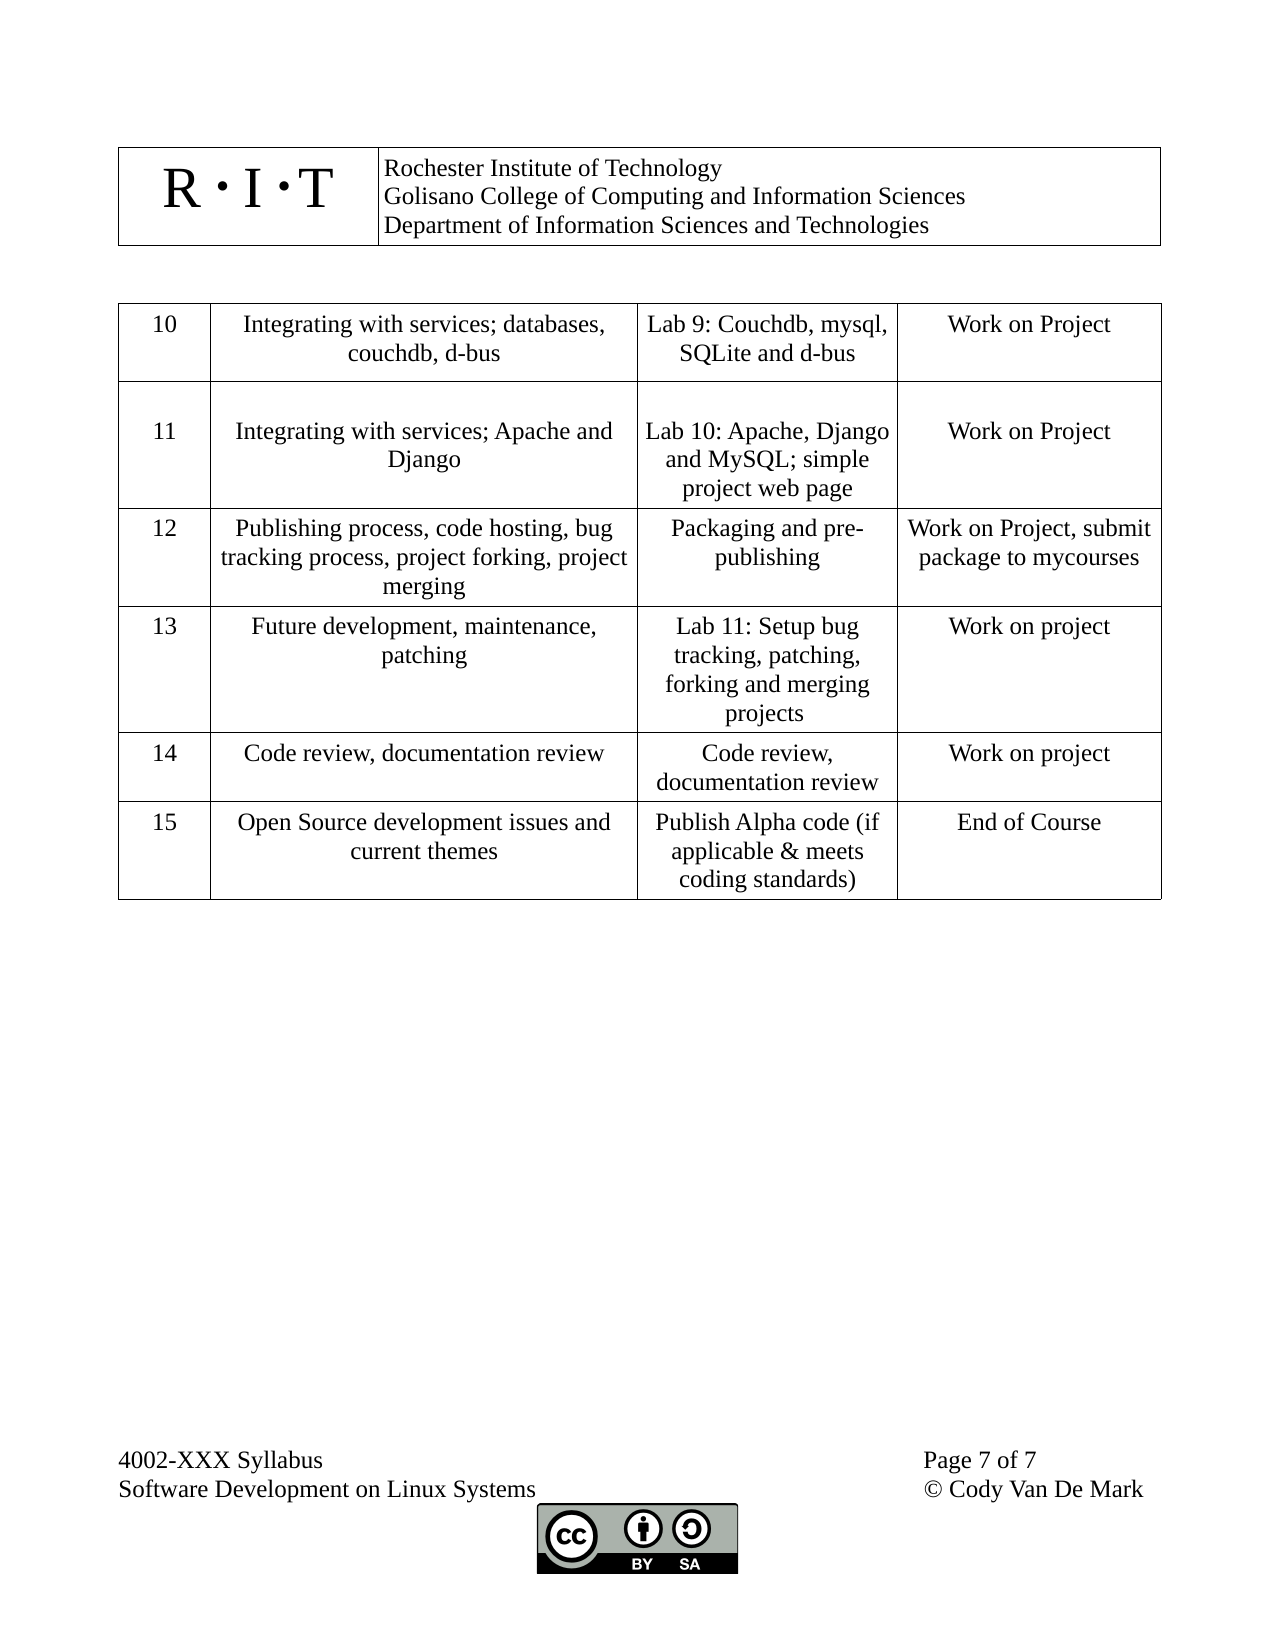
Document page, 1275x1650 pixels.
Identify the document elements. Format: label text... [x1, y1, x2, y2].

table_cell Work on Project [898, 382, 1161, 508]
table_cell Work on Project [898, 304, 1161, 381]
table_cell Code review, documentation review [638, 733, 897, 801]
table_cell Packaging and pre-publishing [638, 509, 897, 606]
table_cell End of Course [898, 802, 1161, 899]
table_cell Publishing process, code hosting, bug tracking process, project forking, project merging [211, 509, 637, 606]
table_cell Open Source development issues and current themes [211, 802, 637, 899]
table_cell 12 [119, 509, 210, 606]
picture [536, 1503, 739, 1574]
table_cell Lab 11: Setup bug tracking, patching, forking and merging projects [638, 607, 897, 732]
table_cell 15 [119, 802, 210, 899]
table_cell Integrating with services; databases, couchdb, d-bus [211, 304, 637, 381]
table_cell 13 [119, 607, 210, 732]
table_cell Publish Alpha code (if applicable & meets coding standards) [638, 802, 897, 899]
table_cell Integrating with services; Apache and Django [211, 382, 637, 508]
table_cell Work on Project, submit package to mycourses [898, 509, 1161, 606]
table_cell 11 [119, 382, 210, 508]
table_cell 10 [119, 304, 210, 381]
table_cell Code review, documentation review [211, 733, 637, 801]
table_cell Future development, maintenance, patching [211, 607, 637, 732]
table_cell Work on project [898, 733, 1161, 801]
table_cell Work on project [898, 607, 1161, 732]
table_cell Lab 9: Couchdb, mysql, SQLite and d-bus [638, 304, 897, 381]
table_cell 14 [119, 733, 210, 801]
table_cell Lab 10: Apache, Django and MySQL; simple project web page [638, 382, 897, 508]
